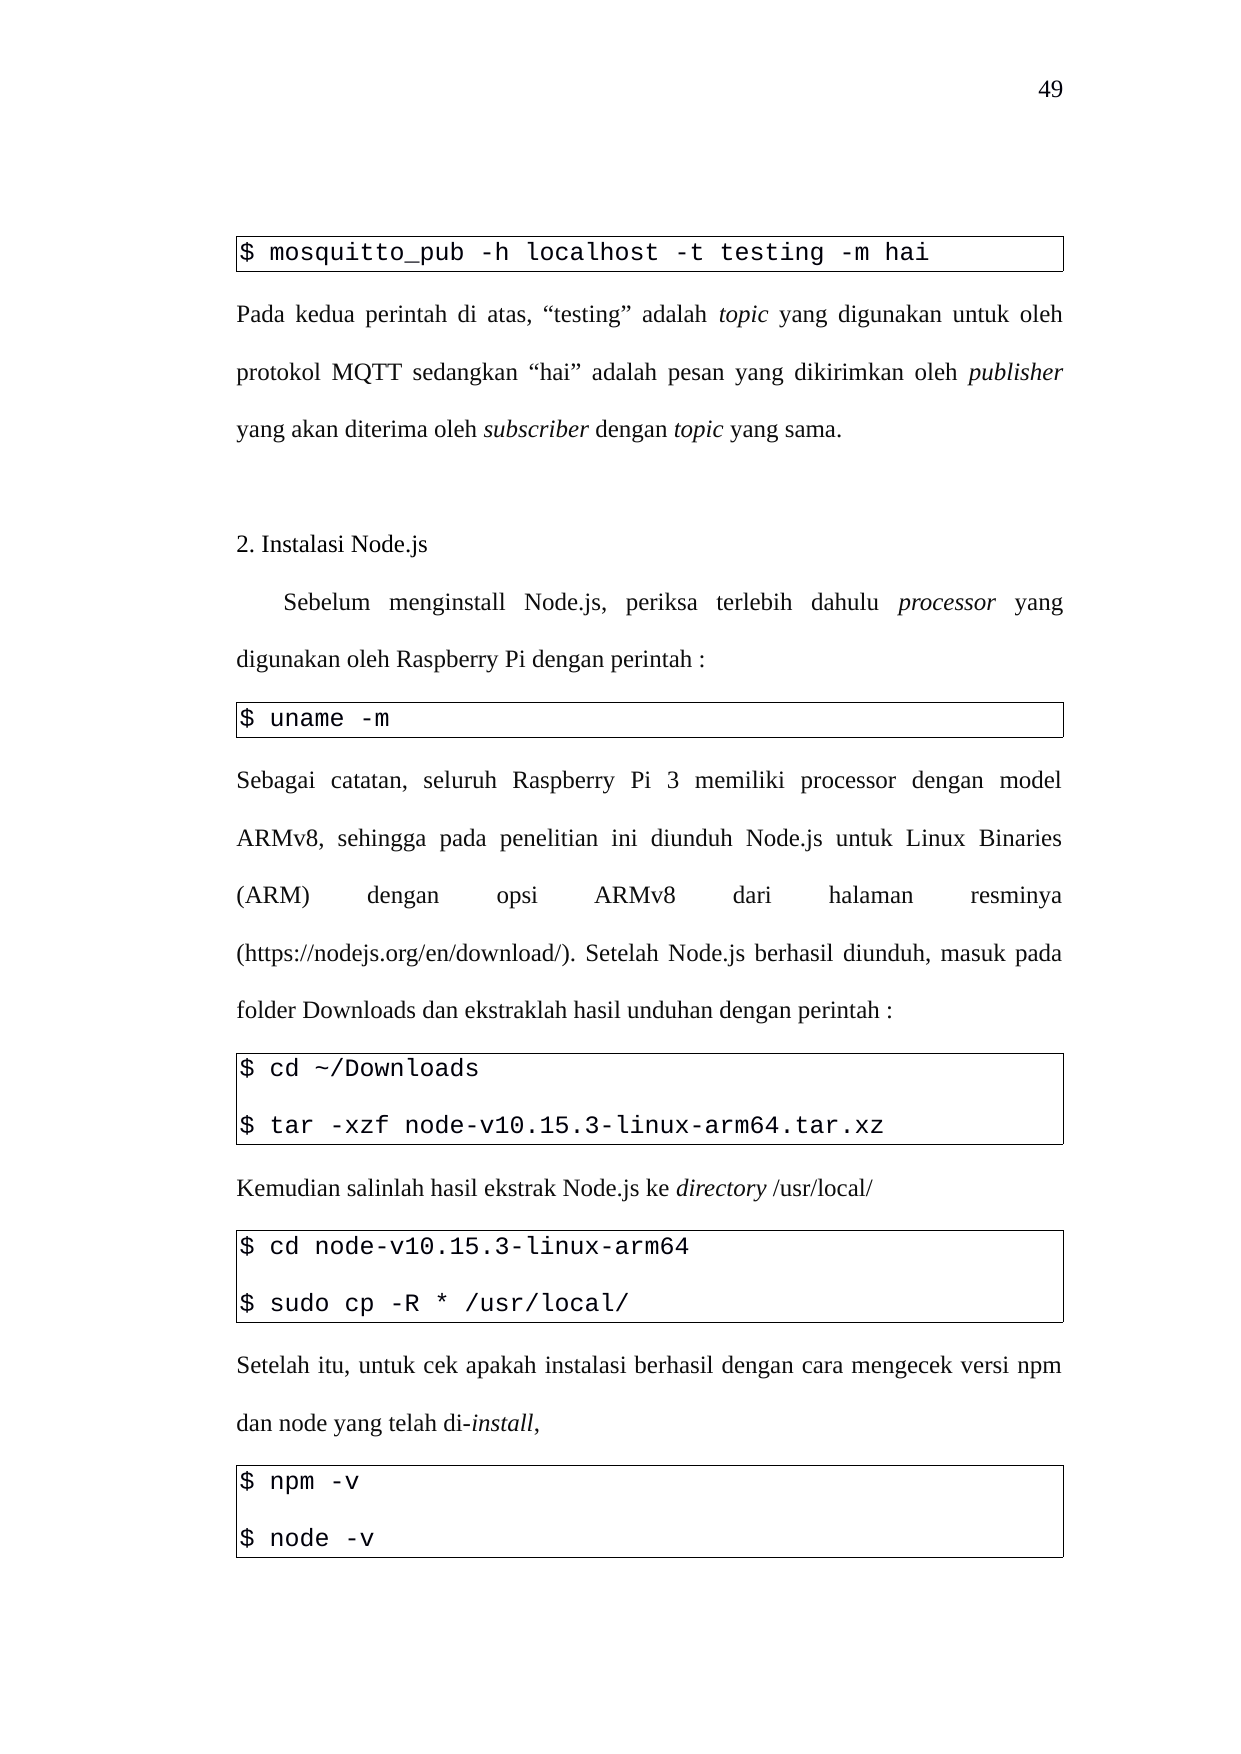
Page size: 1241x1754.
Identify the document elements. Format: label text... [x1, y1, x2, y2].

text Setelah itu, untuk cek apakah instalasi berhasil dengan cara mengecek versi npm dan node yang telah di-install, [236, 1350, 1063, 1437]
text Kemudian salinlah hasil ekstrak Node.js ke directory /usr/local/ [236, 1173, 1063, 1202]
table_header $ mosquitto_pub -h localhost -t testing -m hai [237, 237, 1063, 271]
table_header $ cd node-v10.15.3-linux-arm64 $ sudo cp -R * /usr/local/ [237, 1231, 1063, 1322]
table_header $ cd ~/Downloads $ tar -xzf node-v10.15.3-linux-arm64.tar.xz [237, 1054, 1063, 1144]
text Sebagai catatan, seluruh Raspberry Pi 3 memiliki processor dengan model ARMv8, sehingga pada penelitian ini diunduh Node.js untuk Linux Binaries (ARM) dengan opsi ARMv8 dari halaman resminya (https://nodejs.org/en/download/). Setelah Node.js berhasil diunduh, masuk pada folder Downloads dan ekstraklah hasil unduhan dengan perintah : [236, 765, 1063, 1024]
text 2. Instalasi Node.js [236, 529, 1063, 558]
table_header $ npm -v $ node -v [237, 1466, 1063, 1557]
text Pada kedua perintah di atas, “testing” adalah topic yang digunakan untuk oleh protokol MQTT sedangkan “hai” adalah pesan yang dikirimkan oleh publisher yang akan diterima oleh subscriber dengan topic yang sama. [236, 299, 1063, 443]
text Sebelum menginstall Node.js, periksa terlebih dahulu processor yang digunakan oleh Raspberry Pi dengan perintah : [236, 587, 1063, 673]
table_header $ uname -m [237, 703, 1063, 737]
